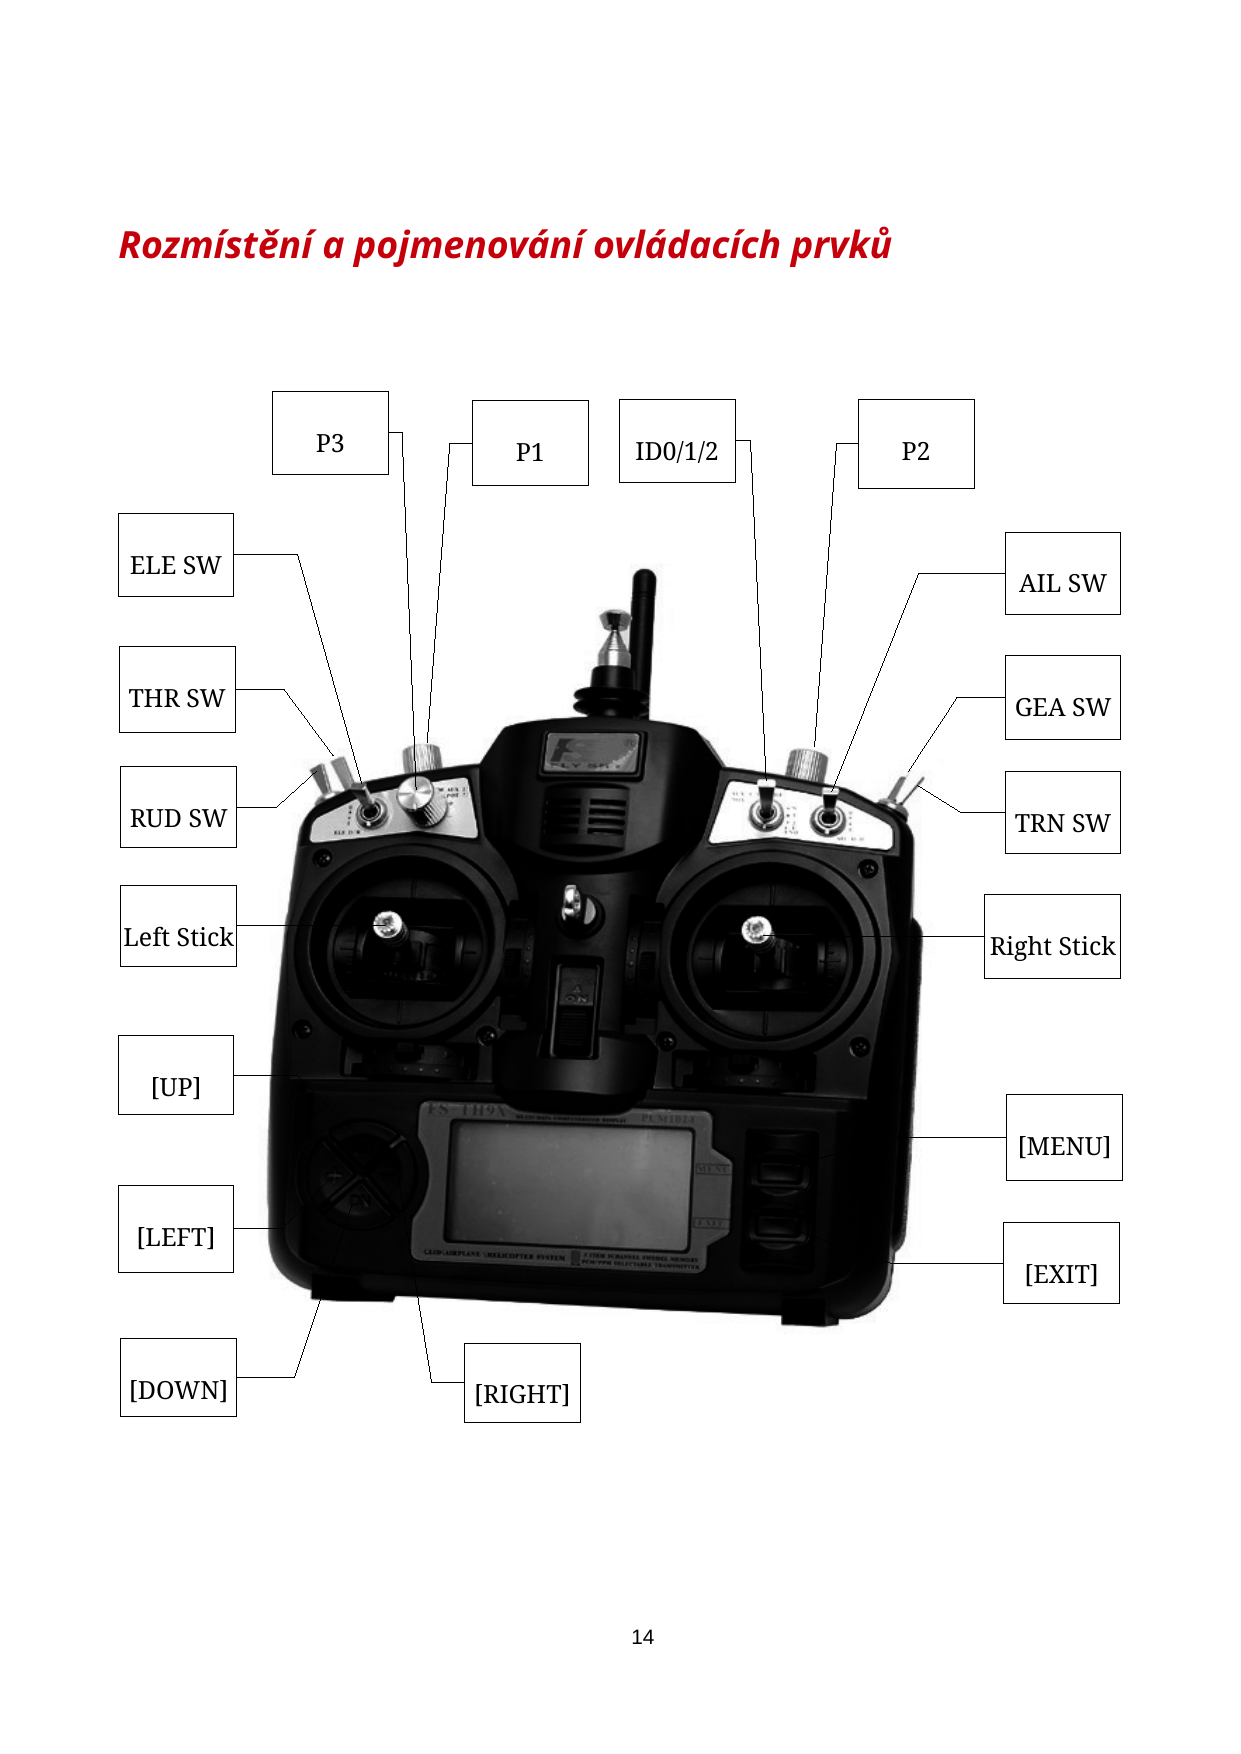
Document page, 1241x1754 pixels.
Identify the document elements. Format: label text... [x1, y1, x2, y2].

subtitle Rozmístění a pojmenování ovládacích prvků [118, 218, 1122, 269]
